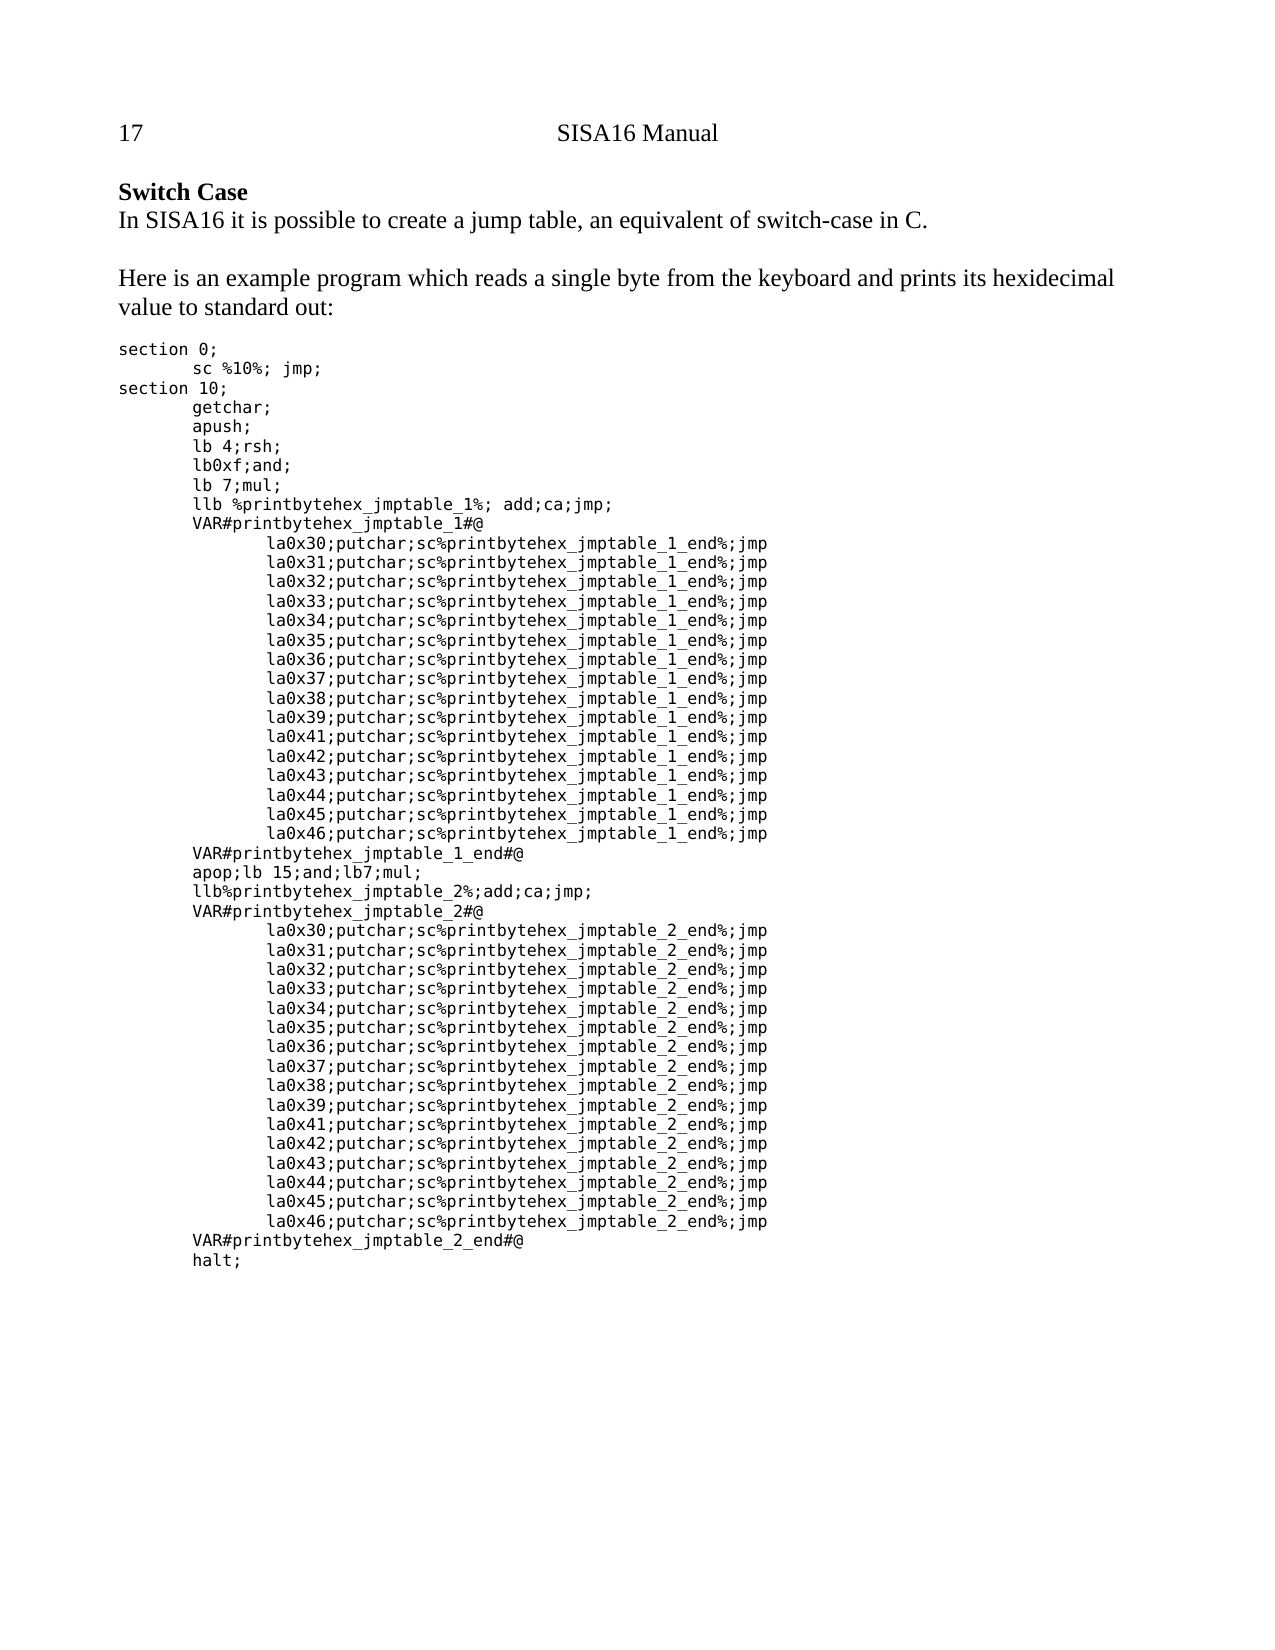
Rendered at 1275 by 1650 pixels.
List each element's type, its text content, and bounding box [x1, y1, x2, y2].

text la0x38;putchar;sc%printbytehex_jmptable_1_end%;jmp [118, 688, 1157, 708]
text VAR#printbytehex_jmptable_2_end#@ [118, 1231, 1157, 1250]
text la0x41;putchar;sc%printbytehex_jmptable_1_end%;jmp [118, 727, 1157, 747]
text la0x35;putchar;sc%printbytehex_jmptable_1_end%;jmp [118, 630, 1157, 650]
text llb%printbytehex_jmptable_2%;add;ca;jmp; [118, 882, 1157, 902]
text la0x34;putchar;sc%printbytehex_jmptable_1_end%;jmp [118, 611, 1157, 630]
text la0x32;putchar;sc%printbytehex_jmptable_1_end%;jmp [118, 572, 1157, 592]
text lb0xf;and; [118, 456, 1157, 475]
text la0x33;putchar;sc%printbytehex_jmptable_1_end%;jmp [118, 592, 1157, 611]
text section 10; [118, 378, 1157, 398]
text apop;lb 15;and;lb7;mul; [118, 863, 1157, 882]
text la0x33;putchar;sc%printbytehex_jmptable_2_end%;jmp [118, 979, 1157, 998]
text Switch Case [118, 177, 1157, 206]
text VAR#printbytehex_jmptable_2#@ [118, 902, 1157, 921]
text la0x38;putchar;sc%printbytehex_jmptable_2_end%;jmp [118, 1076, 1157, 1095]
text la0x31;putchar;sc%printbytehex_jmptable_2_end%;jmp [118, 940, 1157, 960]
text la0x37;putchar;sc%printbytehex_jmptable_1_end%;jmp [118, 669, 1157, 688]
text Here is an example program which reads a single byte from the keyboard and prints its hexidecimal value to standard out: [118, 263, 1157, 321]
text la0x30;putchar;sc%printbytehex_jmptable_1_end%;jmp [118, 533, 1157, 553]
text la0x43;putchar;sc%printbytehex_jmptable_1_end%;jmp [118, 766, 1157, 785]
text la0x44;putchar;sc%printbytehex_jmptable_1_end%;jmp [118, 785, 1157, 805]
text getchar; [118, 398, 1157, 417]
text sc %10%; jmp; [118, 359, 1157, 378]
text la0x45;putchar;sc%printbytehex_jmptable_2_end%;jmp [118, 1192, 1157, 1212]
text la0x46;putchar;sc%printbytehex_jmptable_2_end%;jmp [118, 1212, 1157, 1231]
text lb 4;rsh; [118, 437, 1157, 456]
text la0x32;putchar;sc%printbytehex_jmptable_2_end%;jmp [118, 960, 1157, 979]
text apush; [118, 417, 1157, 437]
text In SISA16 it is possible to create a jump table, an equivalent of switch-case in C. [118, 206, 1157, 234]
text la0x44;putchar;sc%printbytehex_jmptable_2_end%;jmp [118, 1173, 1157, 1192]
text la0x30;putchar;sc%printbytehex_jmptable_2_end%;jmp [118, 921, 1157, 940]
text la0x36;putchar;sc%printbytehex_jmptable_1_end%;jmp [118, 650, 1157, 669]
text la0x41;putchar;sc%printbytehex_jmptable_2_end%;jmp [118, 1115, 1157, 1134]
text la0x31;putchar;sc%printbytehex_jmptable_1_end%;jmp [118, 553, 1157, 572]
text llb %printbytehex_jmptable_1%; add;ca;jmp; [118, 495, 1157, 514]
text la0x42;putchar;sc%printbytehex_jmptable_1_end%;jmp [118, 747, 1157, 766]
text section 0; [118, 340, 1157, 359]
text la0x45;putchar;sc%printbytehex_jmptable_1_end%;jmp [118, 805, 1157, 824]
text VAR#printbytehex_jmptable_1#@ [118, 514, 1157, 533]
text la0x34;putchar;sc%printbytehex_jmptable_2_end%;jmp [118, 998, 1157, 1018]
text lb 7;mul; [118, 475, 1157, 495]
text la0x43;putchar;sc%printbytehex_jmptable_2_end%;jmp [118, 1153, 1157, 1173]
text VAR#printbytehex_jmptable_1_end#@ [118, 843, 1157, 863]
text la0x36;putchar;sc%printbytehex_jmptable_2_end%;jmp [118, 1037, 1157, 1057]
text la0x35;putchar;sc%printbytehex_jmptable_2_end%;jmp [118, 1018, 1157, 1037]
text la0x39;putchar;sc%printbytehex_jmptable_1_end%;jmp [118, 708, 1157, 727]
text la0x42;putchar;sc%printbytehex_jmptable_2_end%;jmp [118, 1134, 1157, 1153]
text la0x37;putchar;sc%printbytehex_jmptable_2_end%;jmp [118, 1057, 1157, 1076]
text halt; [118, 1250, 1157, 1270]
text la0x39;putchar;sc%printbytehex_jmptable_2_end%;jmp [118, 1095, 1157, 1115]
text la0x46;putchar;sc%printbytehex_jmptable_1_end%;jmp [118, 824, 1157, 843]
